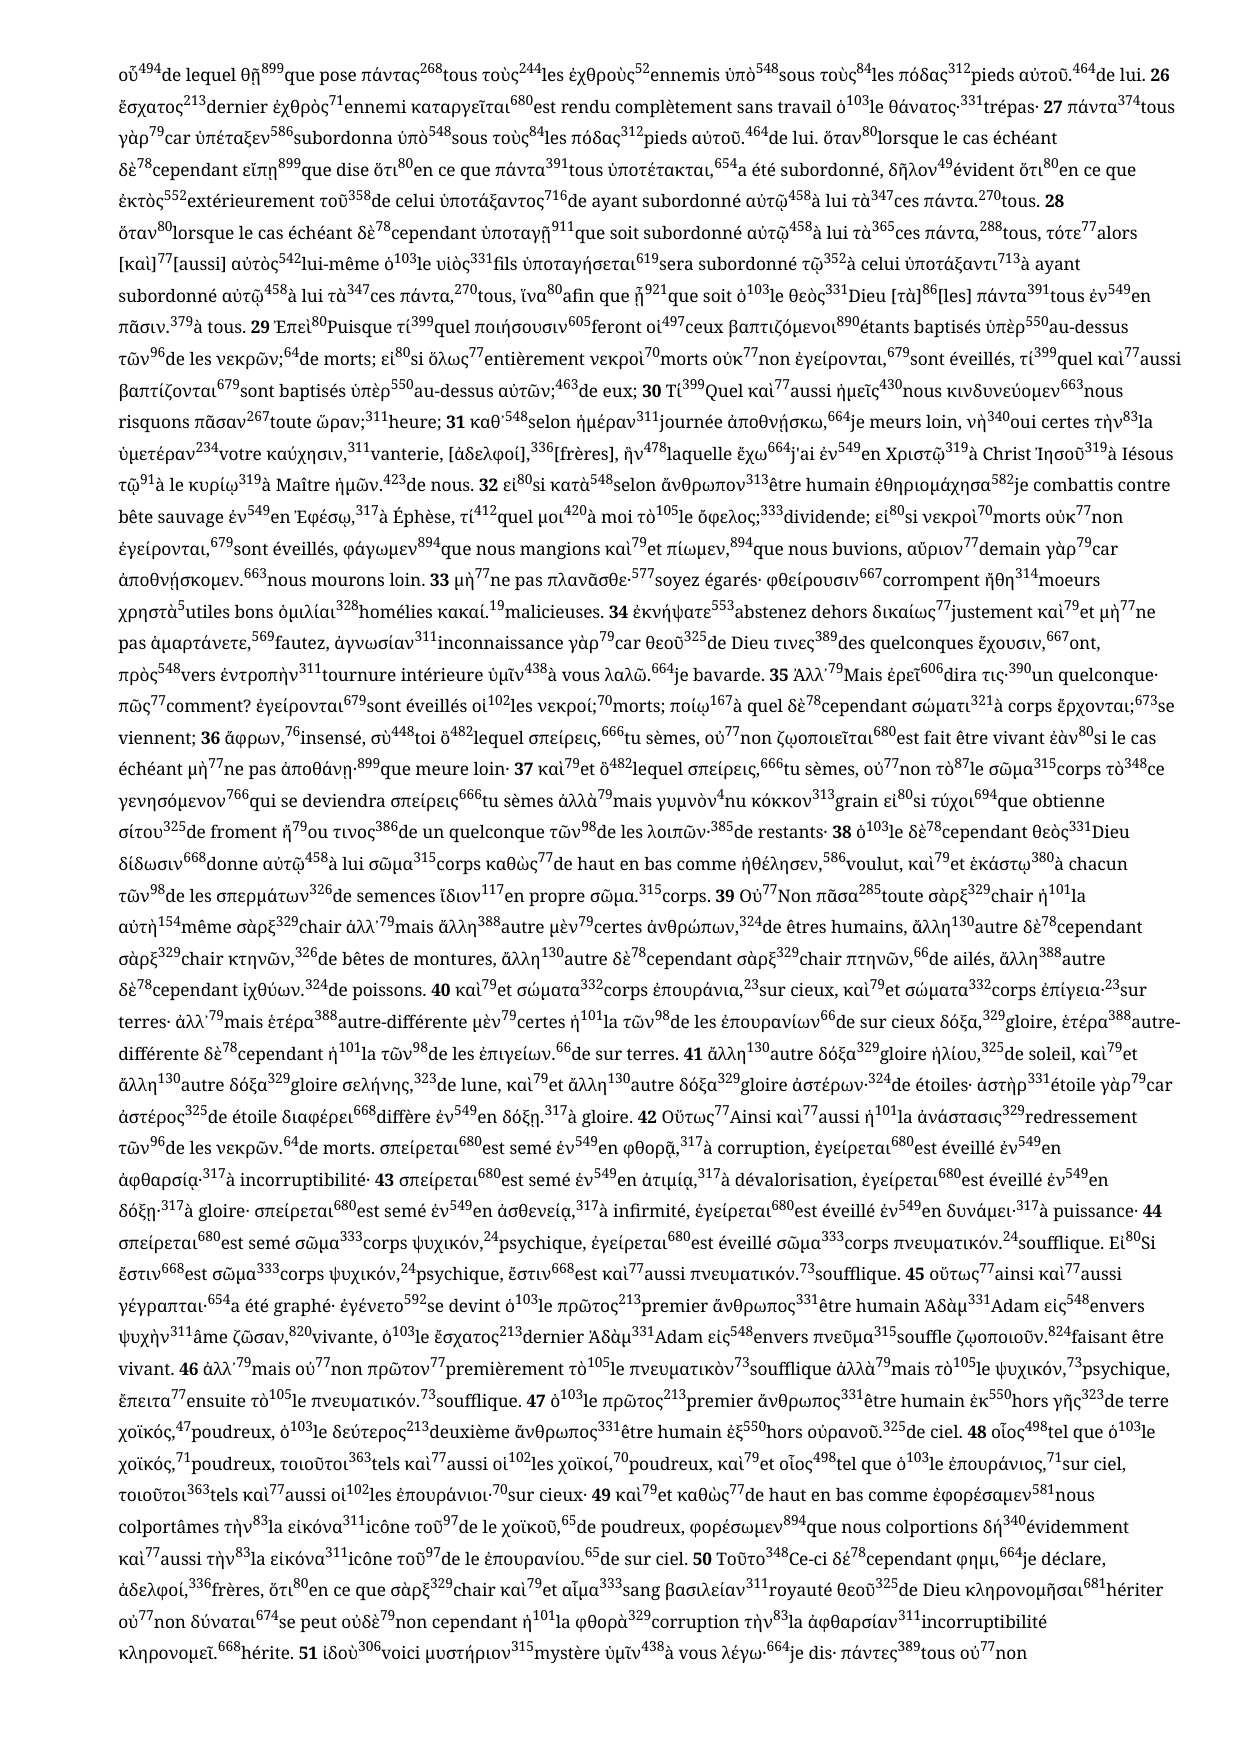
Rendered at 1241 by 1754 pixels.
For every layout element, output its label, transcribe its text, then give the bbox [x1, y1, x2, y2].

text 1 Γνωρίζω664Je fais connaître δὲ78cependant ὑμῖν,438à vous, ἀδελφοί,336frères, τὸ87le εὐαγγέλιον315évangile ὃ482lequel εὐηγγελισάμην588je m'évangélisai ὑμῖν,438à vous, ὃ482lequel καὶ77aussi παρελάβετε,583vous prîtes à côté, ἐν549en ᾧ488à lequel καὶ77aussi ἑστήκατε,639vous avez dressé, 2 δι᾽550par οὗ494de lequel καὶ77aussi σῴζεσθε,677vous êtes sauvés, τίνι165à quel λόγῳ319à discours εὐηγγελισάμην588je m'évangélisai ὑμῖν438à vous εἰ80si κατέχετε,665vous tenez de haut en bas, ἐκτὸς77extérieurement εἰ551si μὴ77ne pas εἰκῇ77sans cause ἐπιστεύσατε.583vous crûtes. 3 παρέδωκα582je livrai γὰρ79car ὑμῖν438à vous ἐν549en πρώτοις,60à premiers, ὃ482lequel καὶ77aussi παρέλαβον,582je pris à côté, ὅτι80en ce que Χριστὸς331Christ ἀπέθανεν586mourut loin ὑπὲρ550au-dessus τῶν94de les ἁμαρτιῶν322de fautes ἡμῶν423de nous κατὰ548selon τὰς82les γραφὰς310graphes 4 καὶ79et ὅτι80en ce que ἐτάφη600fut enseveli καὶ79et ὅτι80en ce que ἐγήγερται654a été éveillé τῇ89à la ἡμέρᾳ317à journée τῇ89à la τρίτῃ206à troisième κατὰ548selon τὰς82les γραφὰς310graphes 5 καὶ79et ὅτι80en ce que ὤφθη600fut vu Κηφᾷ319à Képhas εἶτα77puis τοῖς90à les δώδεκα·58à douze· 6 ἔπειτα77ensuite ὤφθη600fut vu ἐπάνω77sur le haut πεντακοσίοις184à cinq cents ἀδελφοῖς318à frères ἐφάπαξ,77sur une fois, ἐξ550hors ὧν491de lesquels οἱ102les πλείονες21plus nombreusement μένουσιν667restent ἕως551jusqu'à ce que ἄρτι,77à l'instant, τινὲς389des quelconques δὲ78cependant ἐκοιμήθησαν·599furent mis au coucher· 7 ἔπειτα77ensuite ὤφθη600fut vu Ἰακώβῳ319à Iakobos εἶτα77puis τοῖς90à les ἀποστόλοις318à envoyés πᾶσιν·274à tous· 8 ἔσχατον77dernièrement δὲ78cependant πάντων383de tous ὡσπερεὶ80comme certes si τῷ93à le ἐκτρώματι321à avorton ὤφθη600fut vu κἀμοί.420à et moi. 9 Ἐγὼ431Moi γάρ79car εἰμι664je suis ὁ103le ἐλάχιστος22moindre τῶν96de les ἀποστόλων324de envoyés ὃς498lequel οὐκ77non εἰμὶ664je suis ἱκανὸς47assez-important καλεῖσθαι692être appelé ἀπόστολος,331envoyé, διότι80parce que ἐδίωξα582je poursuivis τὴν83la ἐκκλησίαν311église τοῦ97de le θεοῦ·325de Dieu· 10 χάριτι317à grâce δὲ78cependant θεοῦ325de Dieu εἰμι664je suis ὅ500lequel εἰμι,664je suis, καὶ79et ἡ101la χάρις329grâce αὐτοῦ464de lui ἡ362celle εἰς548envers ἐμὲ417moi οὐ77non κενὴ45vide ἐγενήθη,600fut devenu, ἀλλὰ79mais περισσότερον77plus surabondamment αὐτῶν463de eux πάντων280de tous ἐκοπίασα,582je peinai, οὐκ77non ἐγὼ431moi δὲ78cependant ἀλλ᾽79mais ἡ101la χάρις329grâce τοῦ97de le θεοῦ325de Dieu [ἡ]496[celle] εἰς548envers ἐμέ.417moi. 11 εἴτε79soit οὖν79donc ἐγὼ431moi εἴτε79soit ἐκεῖνοι,363ceux-là, οὕτως77ainsi κηρύσσομεν663nous annonçons καὶ79et οὕτως77ainsi ἐπιστεύσατε.583vous crûtes. 12 Εἰ80Si δὲ78cependant Χριστὸς331Christ κηρύσσεται680est annoncé ὅτι80en ce que ἐκ550hors νεκρῶν64de morts ἐγήγερται,654a été éveillé, πῶς77comment? λέγουσιν667disent ἐν549en ὑμῖν438à vous τινες389des quelconques ὅτι80en ce que ἀνάστασις329redressement νεκρῶν64de morts οὐκ77non ἔστιν;668est; 13 εἰ80si δὲ78cependant ἀνάστασις329redressement νεκρῶν64de morts οὐκ77non ἔστιν,668est, οὐδὲ77non cependant Χριστὸς331Christ ἐγήγερται·654a été éveillé· 14 εἰ80si δὲ78cependant Χριστὸς331Christ οὐκ77non ἐγήγερται,654a été éveillé, κενὸν49vide ἄρα77par conséquent [καὶ]79[et] τὸ105le κήρυγμα333annonce ἡμῶν,423de nous, κενὴ45vide καὶ77aussi ἡ101la πίστις329croyance ὑμῶν·441de vous· 15 εὑρισκόμεθα675nous sommes trouvés δὲ78cependant καὶ77aussi ψευδομάρτυρες330faux témoins τοῦ97de le θεοῦ,325de Dieu, ὅτι80en ce que ἐμαρτυρήσαμεν581nous témoignâmes κατὰ550contre τοῦ97de le θεοῦ325de Dieu ὅτι80en ce que ἤγειρεν586éveilla τὸν85le Χριστόν,313Christ, ὃν480lequel οὐκ77non ἤγειρεν586éveilla εἴπερ80si certes ἄρα77par conséquent νεκροὶ70morts οὐκ77non ἐγείρονται.679sont éveillés. 16 εἰ80si γὰρ79car νεκροὶ70morts οὐκ77non ἐγείρονται,679sont éveillés, οὐδὲ77non cependant Χριστὸς331Christ ἐγήγερται·654a été éveillé· 17 εἰ80si δὲ78cependant Χριστὸς331Christ οὐκ77non ἐγήγερται,654a été éveillé, ματαία45vaine ἡ101la πίστις329croyance ὑμῶν,441de vous, ἔτι77encore ἐστὲ665vous êtes ἐν549en ταῖς88à les ἁμαρτίαις316à fautes ὑμῶν,441de vous, 18 ἄρα77par conséquent καὶ77aussi οἱ363ceux κοιμηθέντες759ayants étés mis au coucher ἐν549en Χριστῷ319à Christ ἀπώλοντο.591se perdirent au loin. 19 εἰ80si ἐν549en τῇ89à la ζωῇ317à vie ταύτῃ142à celle-ci ἐν549en Χριστῷ319à Christ ἠλπικότες782ayants espérés ἐσμὲν663nous sommes μόνον,77seulement, ἐλεεινότεροι46plus pitoyables πάντων280de tous ἀνθρώπων324de êtres humains ἐσμέν.663nous sommes. 20 Νυνὶ77Maintenant δὲ78cependant Χριστὸς331Christ ἐγήγερται654a été éveillé ἐκ550hors νεκρῶν64de morts ἀπαρχὴ329prémisse τῶν357de ceux κεκοιμημένων.806de ayants étés mis au coucher. 21 ἐπειδὴ80parce que donc γὰρ79car δι᾽550par ἀνθρώπου325de être humain θάνατος,331trépas, καὶ77aussi δι᾽550par ἀνθρώπου325de être humain ἀνάστασις329redressement νεκρῶν.64de morts. 22 ὥσπερ80comme certes γὰρ79car ἐν549en τῷ91à le Ἀδὰμ319à Adam πάντες389tous ἀποθνῄσκουσιν,667meurent loin, οὕτως77ainsi καὶ77aussi ἐν549en τῷ91à le Χριστῷ319à Christ πάντες389tous ζῳοποιηθήσονται.618seront fait être vivant. 23 Ἕκαστος390Chacun δὲ78cependant ἐν549en τῷ253à le ἰδίῳ123à en propre τάγματι·321à régiment· ἀπαρχὴ329prémisse Χριστός,331Christ, ἔπειτα77ensuite οἱ363ceux τοῦ97de le Χριστοῦ325de Christ ἐν549en τῇ89à la παρουσίᾳ317à présence αὐτοῦ,464de lui, 24 εἶτα77puis τὸ105le τέλος,333achèvement, ὅταν77lorsque le cas échéant παραδιδῷ921que livre τὴν83la βασιλείαν311royauté τῷ91à le θεῷ319à Dieu καὶ77aussi πατρί,319à père, ὅταν77lorsque le cas échéant καταργήσῃ899que rende complètement sans travail πᾶσαν267toute ἀρχὴν311origine καὶ79et πᾶσαν267toute ἐξουσίαν311autorité καὶ79et δύναμιν.311puissance. 25 δεῖ668attache de lien γὰρ79car αὐτὸν452lui βασιλεύειν689être roi ἄχρι80jusqu'à l'extrémité οὗ494de lequel θῇ899que pose πάντας268tous τοὺς244les ἐχθροὺς52ennemis ὑπὸ548sous τοὺς84les πόδας312pieds αὐτοῦ.464de lui. 26 ἔσχατος213dernier ἐχθρὸς71ennemi καταργεῖται680est rendu complètement sans travail ὁ103le θάνατος·331trépas· 27 πάντα374tous γὰρ79car ὑπέταξεν586subordonna ὑπὸ548sous τοὺς84les πόδας312pieds αὐτοῦ.464de lui. ὅταν80lorsque le cas échéant δὲ78cependant εἴπῃ899que dise ὅτι80en ce que πάντα391tous ὑποτέτακται,654a été subordonné, δῆλον49évident ὅτι80en ce que ἐκτὸς552extérieurement τοῦ358de celui ὑποτάξαντος716de ayant subordonné αὐτῷ458à lui τὰ347ces πάντα.270tous. 28 ὅταν80lorsque le cas échéant δὲ78cependant ὑποταγῇ911que soit subordonné αὐτῷ458à lui τὰ365ces πάντα,288tous, τότε77alors [καὶ]77[aussi] αὐτὸς542lui-même ὁ103le υἱὸς331fils ὑποταγήσεται619sera subordonné τῷ352à celui ὑποτάξαντι713à ayant subordonné αὐτῷ458à lui τὰ347ces πάντα,270tous, ἵνα80afin que ᾖ921que soit ὁ103le θεὸς331Dieu [τὰ]86[les] πάντα391tous ἐν549en πᾶσιν.379à tous. 29 Ἐπεὶ80Puisque τί399quel ποιήσουσιν605feront οἱ497ceux βαπτιζόμενοι890étants baptisés ὑπὲρ550au-dessus τῶν96de les νεκρῶν;64de morts; εἰ80si ὅλως77entièrement νεκροὶ70morts οὐκ77non ἐγείρονται,679sont éveillés, τί399quel καὶ77aussi βαπτίζονται679sont baptisés ὑπὲρ550au-dessus αὐτῶν;463de eux; 30 Τί399Quel καὶ77aussi ἡμεῖς430nous κινδυνεύομεν663nous risquons πᾶσαν267toute ὥραν;311heure; 31 καθ᾽548selon ἡμέραν311journée ἀποθνῄσκω,664je meurs loin, νὴ340oui certes τὴν83la ὑμετέραν234votre καύχησιν,311vanterie, [ἀδελφοί],336[frères], ἣν478laquelle ἔχω664j'ai ἐν549en Χριστῷ319à Christ Ἰησοῦ319à Iésous τῷ91à le κυρίῳ319à Maître ἡμῶν.423de nous. 32 εἰ80si κατὰ548selon ἄνθρωπον313être humain ἐθηριομάχησα582je combattis contre bête sauvage ἐν549en Ἐφέσῳ,317à Éphèse, τί412quel μοι420à moi τὸ105le ὄφελος;333dividende; εἰ80si νεκροὶ70morts οὐκ77non ἐγείρονται,679sont éveillés, φάγωμεν894que nous mangions καὶ79et πίωμεν,894que nous buvions, αὔριον77demain γὰρ79car ἀποθνῄσκομεν.663nous mourons loin. 33 μὴ77ne pas πλανᾶσθε·577soyez égarés· φθείρουσιν667corrompent ἤθη314moeurs χρηστὰ5utiles bons ὁμιλίαι328homélies κακαί.19malicieuses. 34 ἐκνήψατε553abstenez dehors δικαίως77justement καὶ79et μὴ77ne pas ἁμαρτάνετε,569fautez, ἀγνωσίαν311inconnaissance γὰρ79car θεοῦ325de Dieu τινες389des quelconques ἔχουσιν,667ont, πρὸς548vers ἐντροπὴν311tournure intérieure ὑμῖν438à vous λαλῶ.664je bavarde. 35 Ἀλλ᾽79Mais ἐρεῖ606dira τις·390un quelconque· πῶς77comment? ἐγείρονται679sont éveillés οἱ102les νεκροί;70morts; ποίῳ167à quel δὲ78cependant σώματι321à corps ἔρχονται;673se viennent; 36 ἄφρων,76insensé, σὺ448toi ὃ482lequel σπείρεις,666tu sèmes, οὐ77non ζῳοποιεῖται680est fait être vivant ἐὰν80si le cas échéant μὴ77ne pas ἀποθάνῃ·899que meure loin· 37 καὶ79et ὃ482lequel σπείρεις,666tu sèmes, οὐ77non τὸ87le σῶμα315corps τὸ348ce γενησόμενον766qui se deviendra σπείρεις666tu sèmes ἀλλὰ79mais γυμνὸν4nu κόκκον313grain εἰ80si τύχοι694que obtienne σίτου325de froment ἤ79ou τινος386de un quelconque τῶν98de les λοιπῶν·385de restants· 38 ὁ103le δὲ78cependant θεὸς331Dieu δίδωσιν668donne αὐτῷ458à lui σῶμα315corps καθὼς77de haut en bas comme ἠθέλησεν,586voulut, καὶ79et ἑκάστῳ380à chacun τῶν98de les σπερμάτων326de semences ἴδιον117en propre σῶμα.315corps. 39 Οὐ77Non πᾶσα285toute σὰρξ329chair ἡ101la αὐτὴ154même σὰρξ329chair ἀλλ᾽79mais ἄλλη388autre μὲν79certes ἀνθρώπων,324de êtres humains, ἄλλη130autre δὲ78cependant σὰρξ329chair κτηνῶν,326de bêtes de montures, ἄλλη130autre δὲ78cependant σὰρξ329chair πτηνῶν,66de ailés, ἄλλη388autre δὲ78cependant ἰχθύων.324de poissons. 40 καὶ79et σώματα332corps ἐπουράνια,23sur cieux, καὶ79et σώματα332corps ἐπίγεια·23sur terres· ἀλλ᾽79mais ἑτέρα388autre-différente μὲν79certes ἡ101la τῶν98de les ἐπουρανίων66de sur cieux δόξα,329gloire, ἑτέρα388autre-différente δὲ78cependant ἡ101la τῶν98de les ἐπιγείων.66de sur terres. 41 ἄλλη130autre δόξα329gloire ἡλίου,325de soleil, καὶ79et ἄλλη130autre δόξα329gloire σελήνης,323de lune, καὶ79et ἄλλη130autre δόξα329gloire ἀστέρων·324de étoiles· ἀστὴρ331étoile γὰρ79car ἀστέρος325de étoile διαφέρει668diffère ἐν549en δόξῃ.317à gloire. 42 Οὕτως77Ainsi καὶ77aussi ἡ101la ἀνάστασις329redressement τῶν96de les νεκρῶν.64de morts. σπείρεται680est semé ἐν549en φθορᾷ,317à corruption, ἐγείρεται680est éveillé ἐν549en ἀφθαρσίᾳ·317à incorruptibilité· 43 σπείρεται680est semé ἐν549en ἀτιμίᾳ,317à dévalorisation, ἐγείρεται680est éveillé ἐν549en δόξῃ·317à gloire· σπείρεται680est semé ἐν549en ἀσθενείᾳ,317à infirmité, ἐγείρεται680est éveillé ἐν549en δυνάμει·317à puissance· 44 σπείρεται680est semé σῶμα333corps ψυχικόν,24psychique, ἐγείρεται680est éveillé σῶμα333corps πνευματικόν.24soufflique. Εἰ80Si ἔστιν668est σῶμα333corps ψυχικόν,24psychique, ἔστιν668est καὶ77aussi πνευματικόν.73soufflique. 45 οὕτως77ainsi καὶ77aussi γέγραπται·654a été graphé· ἐγένετο592se devint ὁ103le πρῶτος213premier ἄνθρωπος331être humain Ἀδὰμ331Adam εἰς548envers ψυχὴν311âme ζῶσαν,820vivante, ὁ103le ἔσχατος213dernier Ἀδὰμ331Adam εἰς548envers πνεῦμα315souffle ζῳοποιοῦν.824faisant être vivant. 46 ἀλλ᾽79mais οὐ77non πρῶτον77premièrement τὸ105le πνευματικὸν73soufflique ἀλλὰ79mais τὸ105le ψυχικόν,73psychique, ἔπειτα77ensuite τὸ105le πνευματικόν.73soufflique. 47 ὁ103le πρῶτος213premier ἄνθρωπος331être humain ἐκ550hors γῆς323de terre χοϊκός,47poudreux, ὁ103le δεύτερος213deuxième ἄνθρωπος331être humain ἐξ550hors οὐρανοῦ.325de ciel. 48 οἷος498tel que ὁ103le χοϊκός,71poudreux, τοιοῦτοι363tels καὶ77aussi οἱ102les χοϊκοί,70poudreux, καὶ79et οἷος498tel que ὁ103le ἐπουράνιος,71sur ciel, τοιοῦτοι363tels καὶ77aussi οἱ102les ἐπουράνιοι·70sur cieux· 49 καὶ79et καθὼς77de haut en bas comme ἐφορέσαμεν581nous colportâmes τὴν83la εἰκόνα311icône τοῦ97de le χοϊκοῦ,65de poudreux, φορέσωμεν894que nous colportions δή340évidemment καὶ77aussi τὴν83la εἰκόνα311icône τοῦ97de le ἐπουρανίου.65de sur ciel. 50 Τοῦτο348Ce-ci δέ78cependant φημι,664je déclare, ἀδελφοί,336frères, ὅτι80en ce que σὰρξ329chair καὶ79et αἷμα333sang βασιλείαν311royauté θεοῦ325de Dieu κληρονομῆσαι681hériter οὐ77non δύναται674se peut οὐδὲ79non cependant ἡ101la φθορὰ329corruption τὴν83la ἀφθαρσίαν311incorruptibilité κληρονομεῖ.668hérite. 51 ἰδοὺ306voici μυστήριον315mystère ὑμῖν438à vous λέγω·664je dis· πάντες389tous οὐ77non κοιμηθησόμεθα,614nous serons mis au coucher, πάντες389tous δὲ78cependant ἀλλαγησόμεθα,614nous serons changé, 52 ἐν549en ἀτόμῳ,61à sans coupure, ἐν549en ῥιπῇ317à clin ὀφθαλμοῦ,325de oeil, ἐν549en τῇ89à la ἐσχάτῃ206à dernière σάλπιγγι·317à trompette salpinx· σαλπίσει606trompettera salpinx γὰρ79car καὶ79et οἱ102les νεκροὶ70morts ἐγερθήσονται618seront éveillé ἄφθαρτοι70incorruptibles καὶ79et ἡμεῖς430nous ἀλλαγησόμεθα.614nous serons changé. 53 Δεῖ668Attache de lien γὰρ79car τὸ87le φθαρτὸν55corruptible τοῦτο140ce-ci ἐνδύσασθαι682se envêtir ἀφθαρσίαν311incorruptibilité καὶ79et τὸ87le θνητὸν55mortel τοῦτο140ce-ci ἐνδύσασθαι682se envêtir ἀθανασίαν.311intrépassibilité. 54 ὅταν80lorsque le cas échéant δὲ78cependant τὸ105le φθαρτὸν73corruptible τοῦτο158ce-ci ἐνδύσηται905que se envête ἀφθαρσίαν311incorruptibilité καὶ79et τὸ105le θνητὸν73mortel τοῦτο158ce-ci ἐνδύσηται905que se envête ἀθανασίαν,311intrépassibilité, τότε77alors γενήσεται612se deviendra ὁ103le λόγος331discours ὁ364celui γεγραμμένος·813ayant été graphé· κατεπόθη600fut avalé ὁ103le θάνατος331trépas εἰς548envers νῖκος.315victoire. 55 ποῦ77où? σου,442de toi, θάνατε,337trépas, τὸ105le νῖκος;333victoire; ποῦ77où? σου,442de toi, θάνατε,337trépas, τὸ105le κέντρον;333aiguillon; 56 τὸ105le δὲ78cependant κέντρον333aiguillon τοῦ97de le θανάτου325de trépas ἡ101la ἁμαρτία,329faute, ἡ101la δὲ78cependant δύναμις329puissance τῆς95de la ἁμαρτίας323de faute ὁ103le νόμος·331loi· 57 τῷ91à le δὲ78cependant θεῷ319à Dieu χάρις329grâce τῷ352à celui διδόντι828à donnant ἡμῖν419à nous τὸ87le νῖκος315victoire διὰ550par τοῦ97de le κυρίου325de Maître ἡμῶν423de nous Ἰησοῦ325de Iésous Χριστοῦ.325de Christ. 58 Ὥστε,80De sorte que, ἀδελφοί336frères μου424de moi ἀγαπητοί,26aimés, ἑδραῖοι70assis γίνεσθε,573que vous vous devenez, ἀμετακίνητοι,70immobiles, περισσεύοντες839surabondants ἐν549en τῷ93à le ἔργῳ321à travail τοῦ97de le κυρίου325de Maître πάντοτε,77en tout moment, εἰδότες782ayants sus ὅτι80en ce que ὁ103le κόπος331frappement ὑμῶν441de vous οὐκ77non ἔστιν668est κενὸς47vide ἐν549en κυρίῳ.319à Maître. [118, 59, 1181, 1665]
